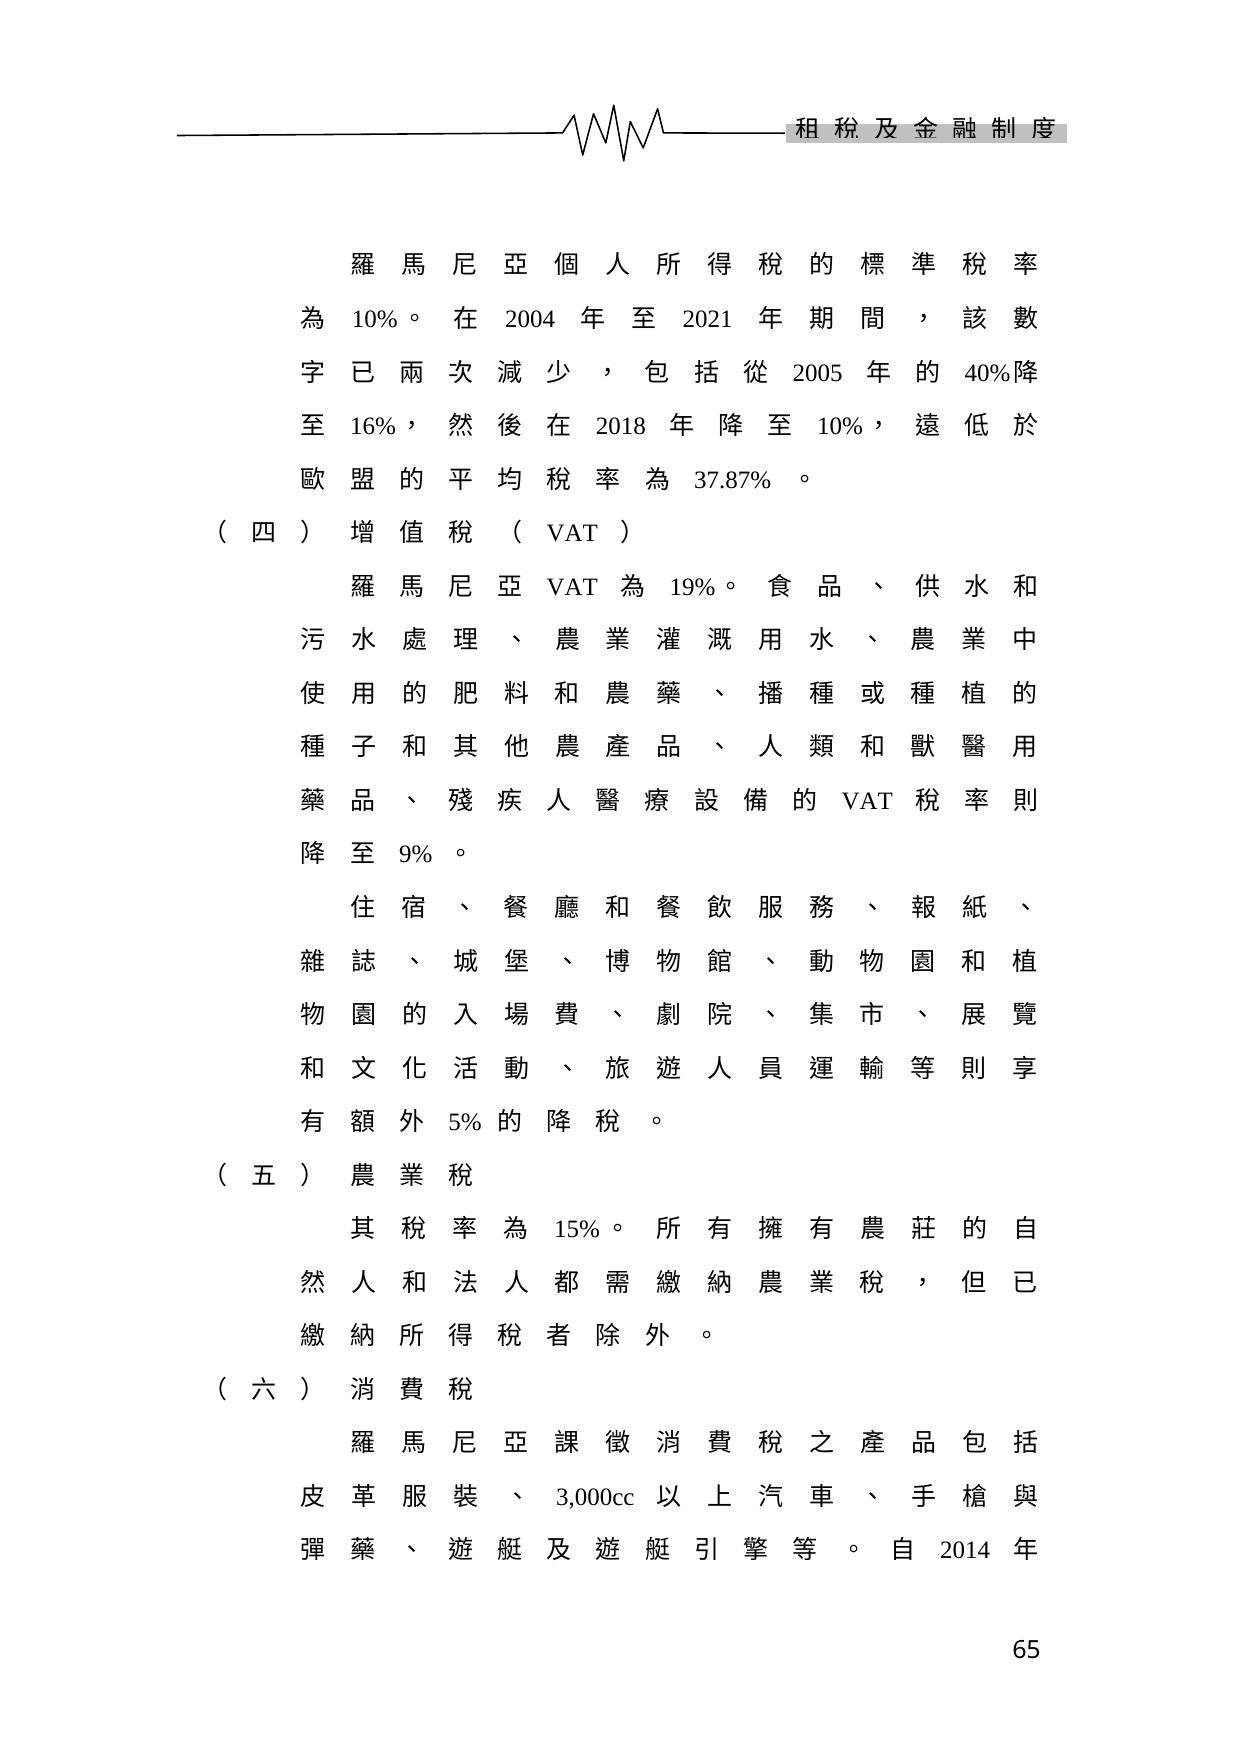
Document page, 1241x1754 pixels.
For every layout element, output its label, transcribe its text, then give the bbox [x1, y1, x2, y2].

text （五）農業稅 [202, 1146, 1063, 1200]
text 羅馬尼亞個人所得稅的標準稅率為10%。在2004年至2021年期間，該數字已兩次減少，包括從2005年的40%降至16%，然後在2018年降至10%，遠低於歐盟的平均稅率為37.87%。 [276, 236, 1063, 504]
text 住宿、餐廳和餐飲服務、報紙、雜誌、城堡、博物館、動物園和植物園的入場費、劇院、集市、展覽和文化活動、旅遊人員運輸等則享有額外5%的降稅。 [276, 879, 1063, 1146]
text 羅馬尼亞VAT為19%。食品、供水和污水處理、農業灌溉用水、農業中使用的肥料和農藥、播種或種植的種子和其他農產品、人類和獸醫用藥品、殘疾人醫療設備的VAT稅率則降至9%。 [276, 557, 1063, 879]
text 其稅率為15%。所有擁有農莊的自然人和法人都需繳納農業稅，但已繳納所得稅者除外。 [276, 1200, 1063, 1361]
text （六）消費稅 [202, 1361, 1063, 1414]
text （四）增值稅（VAT） [202, 504, 1063, 557]
text 羅馬尼亞課徵消費稅之產品包括皮革服裝、3,000cc以上汽車、手槍與彈藥、遊艇及遊艇引擎等。自2014年 [276, 1414, 1063, 1575]
